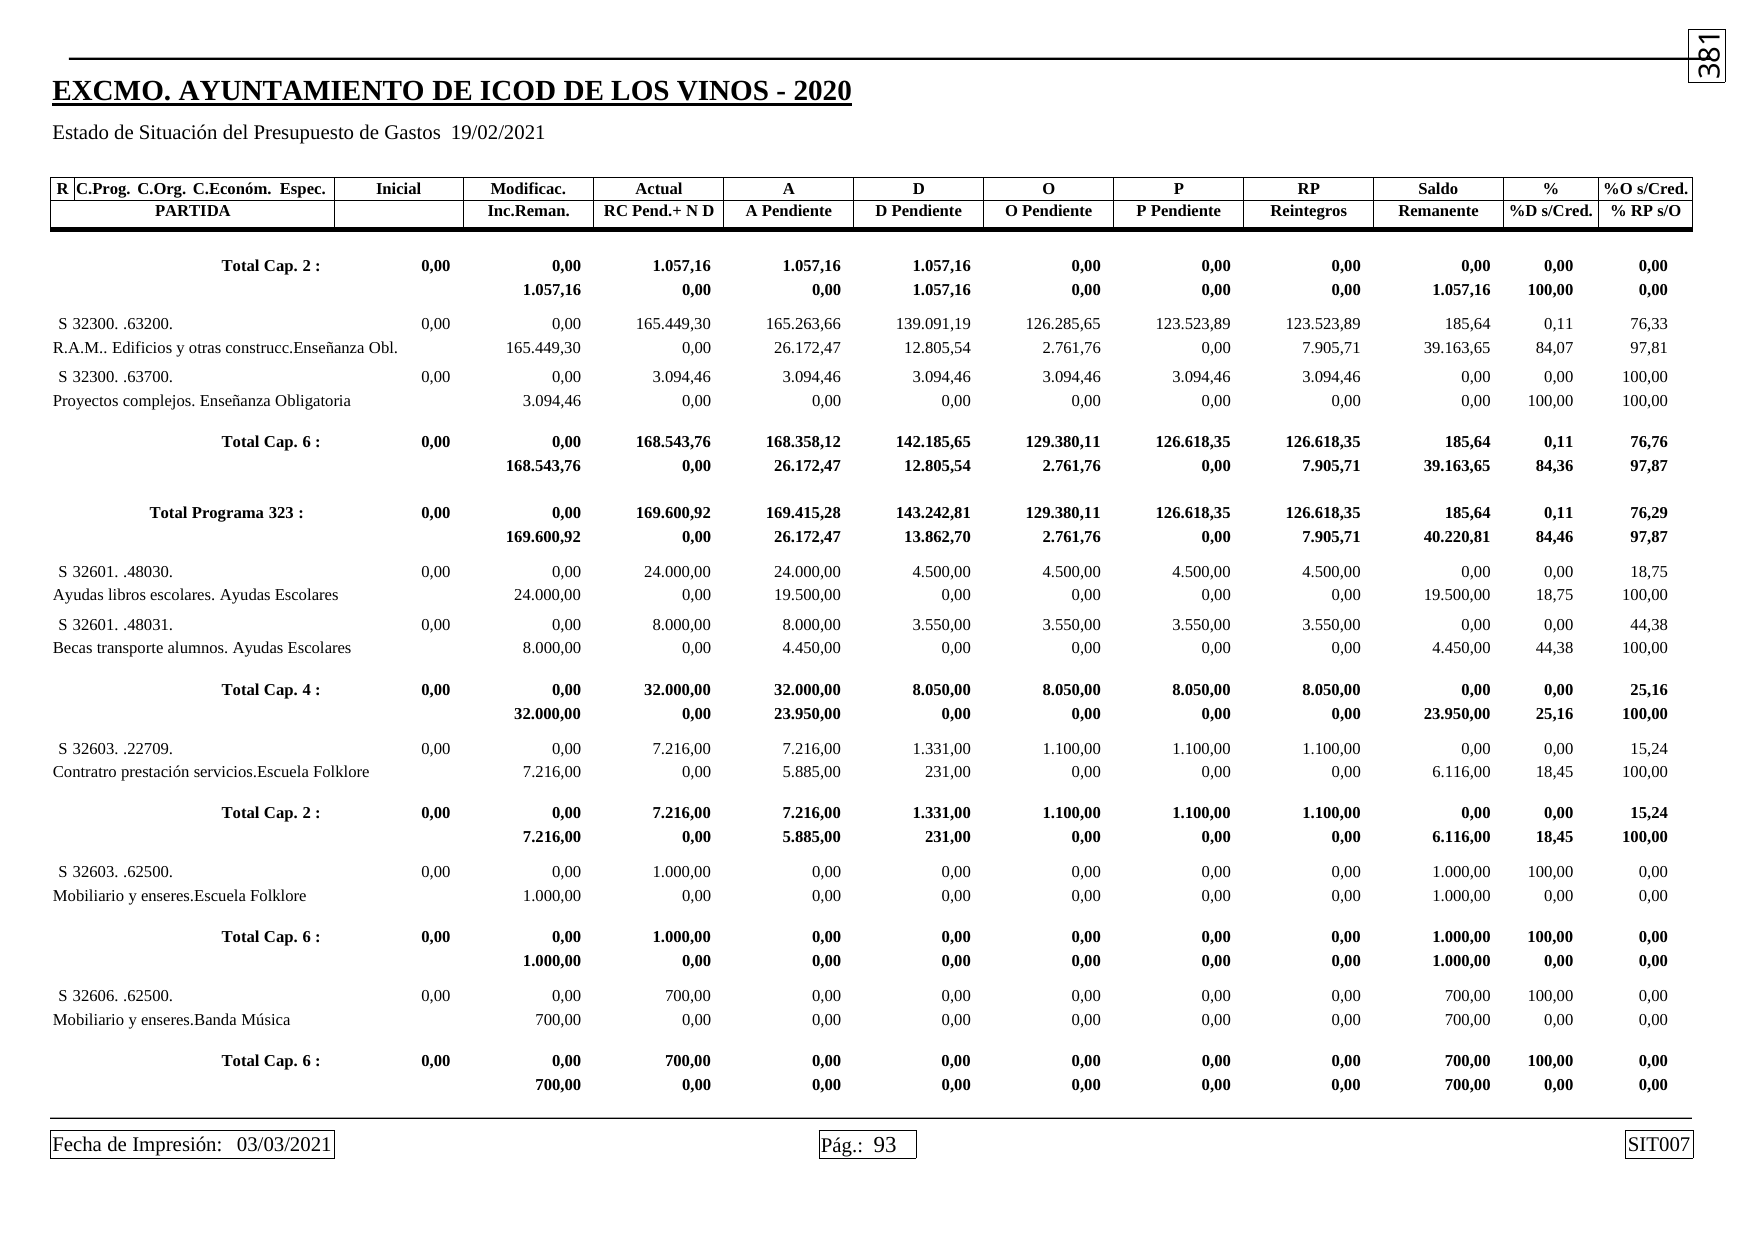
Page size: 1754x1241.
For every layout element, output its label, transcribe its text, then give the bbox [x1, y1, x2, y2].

text 381 [1689, 31, 1724, 82]
subtitle EXCMO. AYUNTAMIENTO DE ICOD DE LOS VINOS - 2020 [52, 73, 1704, 107]
text Estado de Situación del Presupuesto de Gastos 19/02/2021 [52, 120, 1704, 144]
